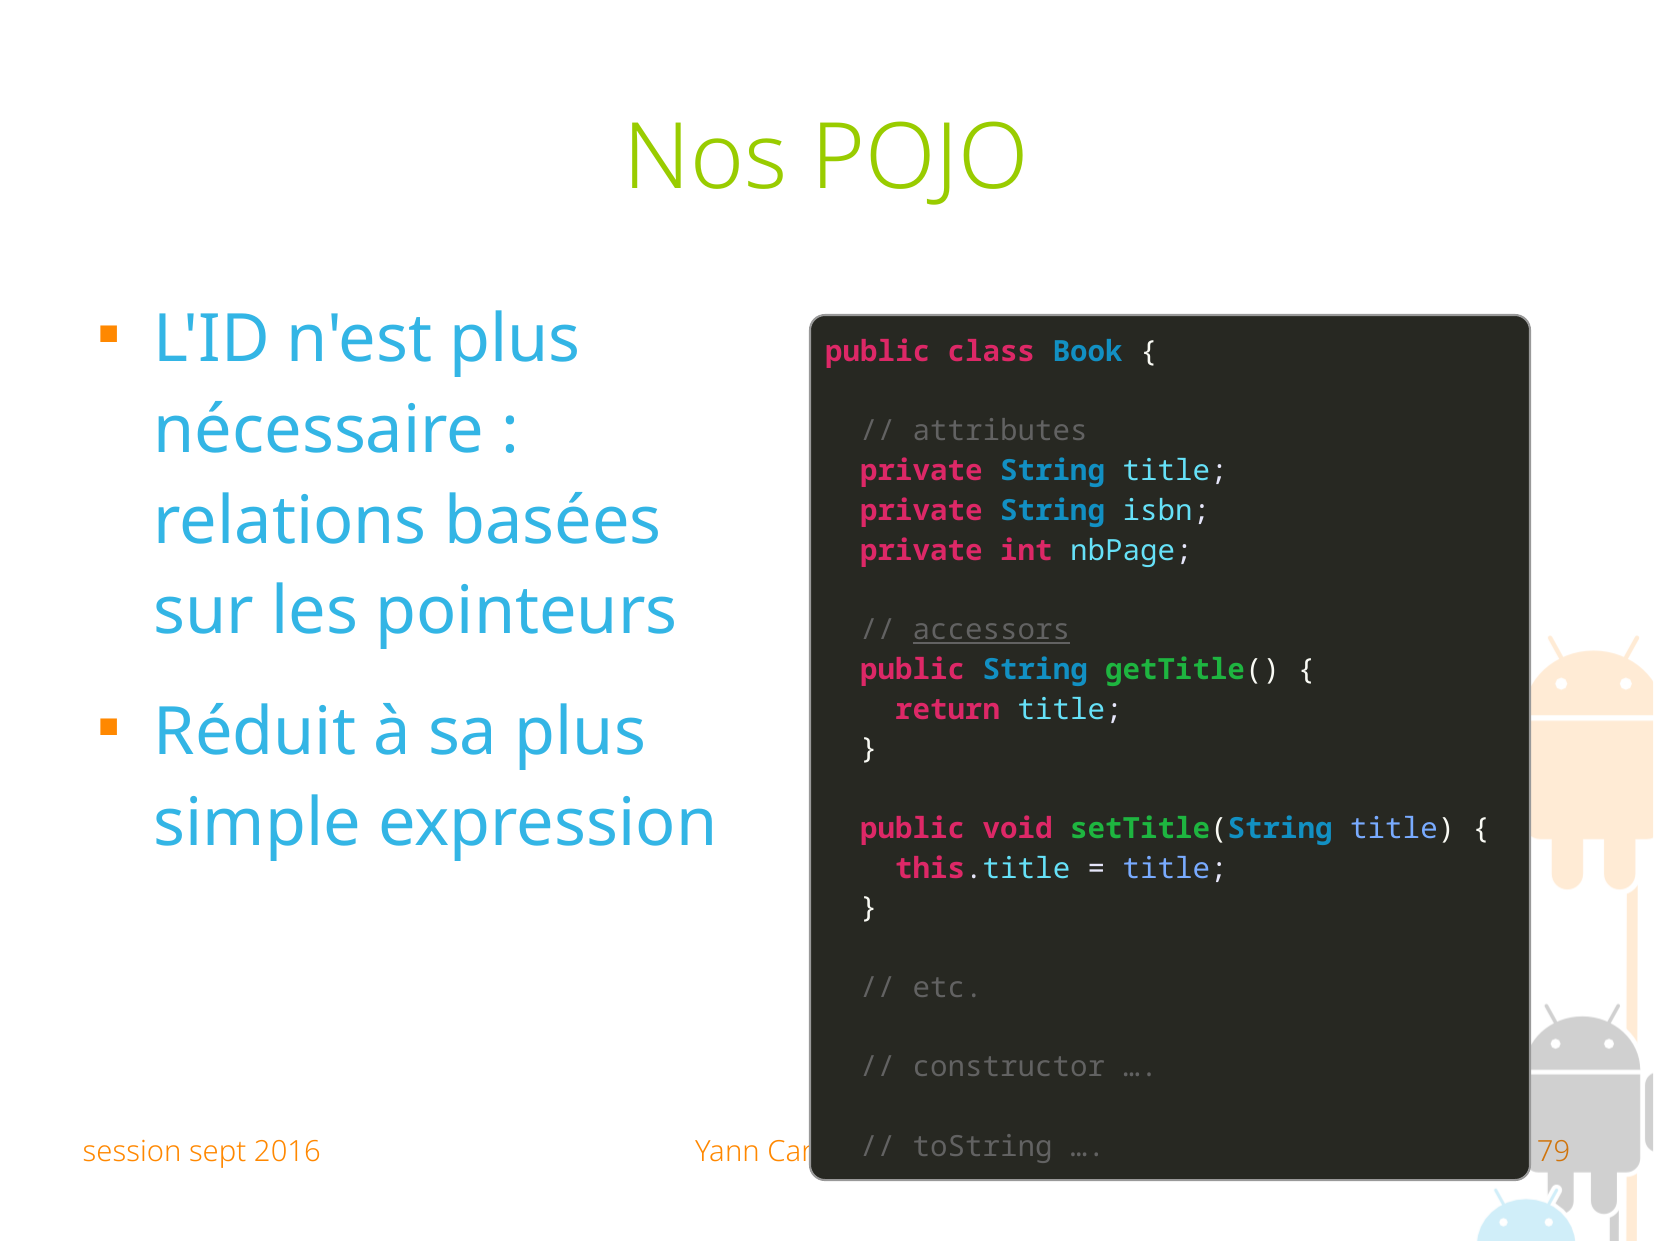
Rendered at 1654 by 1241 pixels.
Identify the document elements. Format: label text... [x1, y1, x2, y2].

title Nos POJO [82, 49, 1571, 257]
text_box public class Book { // attributes private String title; private String isbn; private int nbPage; // accessors public String getTitle() { return title; } public void setTitle(String title) { this.title = title; } // etc. // constructor …. // toString …. [810, 315, 1531, 1065]
list L'ID n'est plus nécessaire : relations basées sur les pointeurs Réduit à sa plus simple expression [82, 290, 781, 1126]
picture [240, 423, 1654, 1241]
